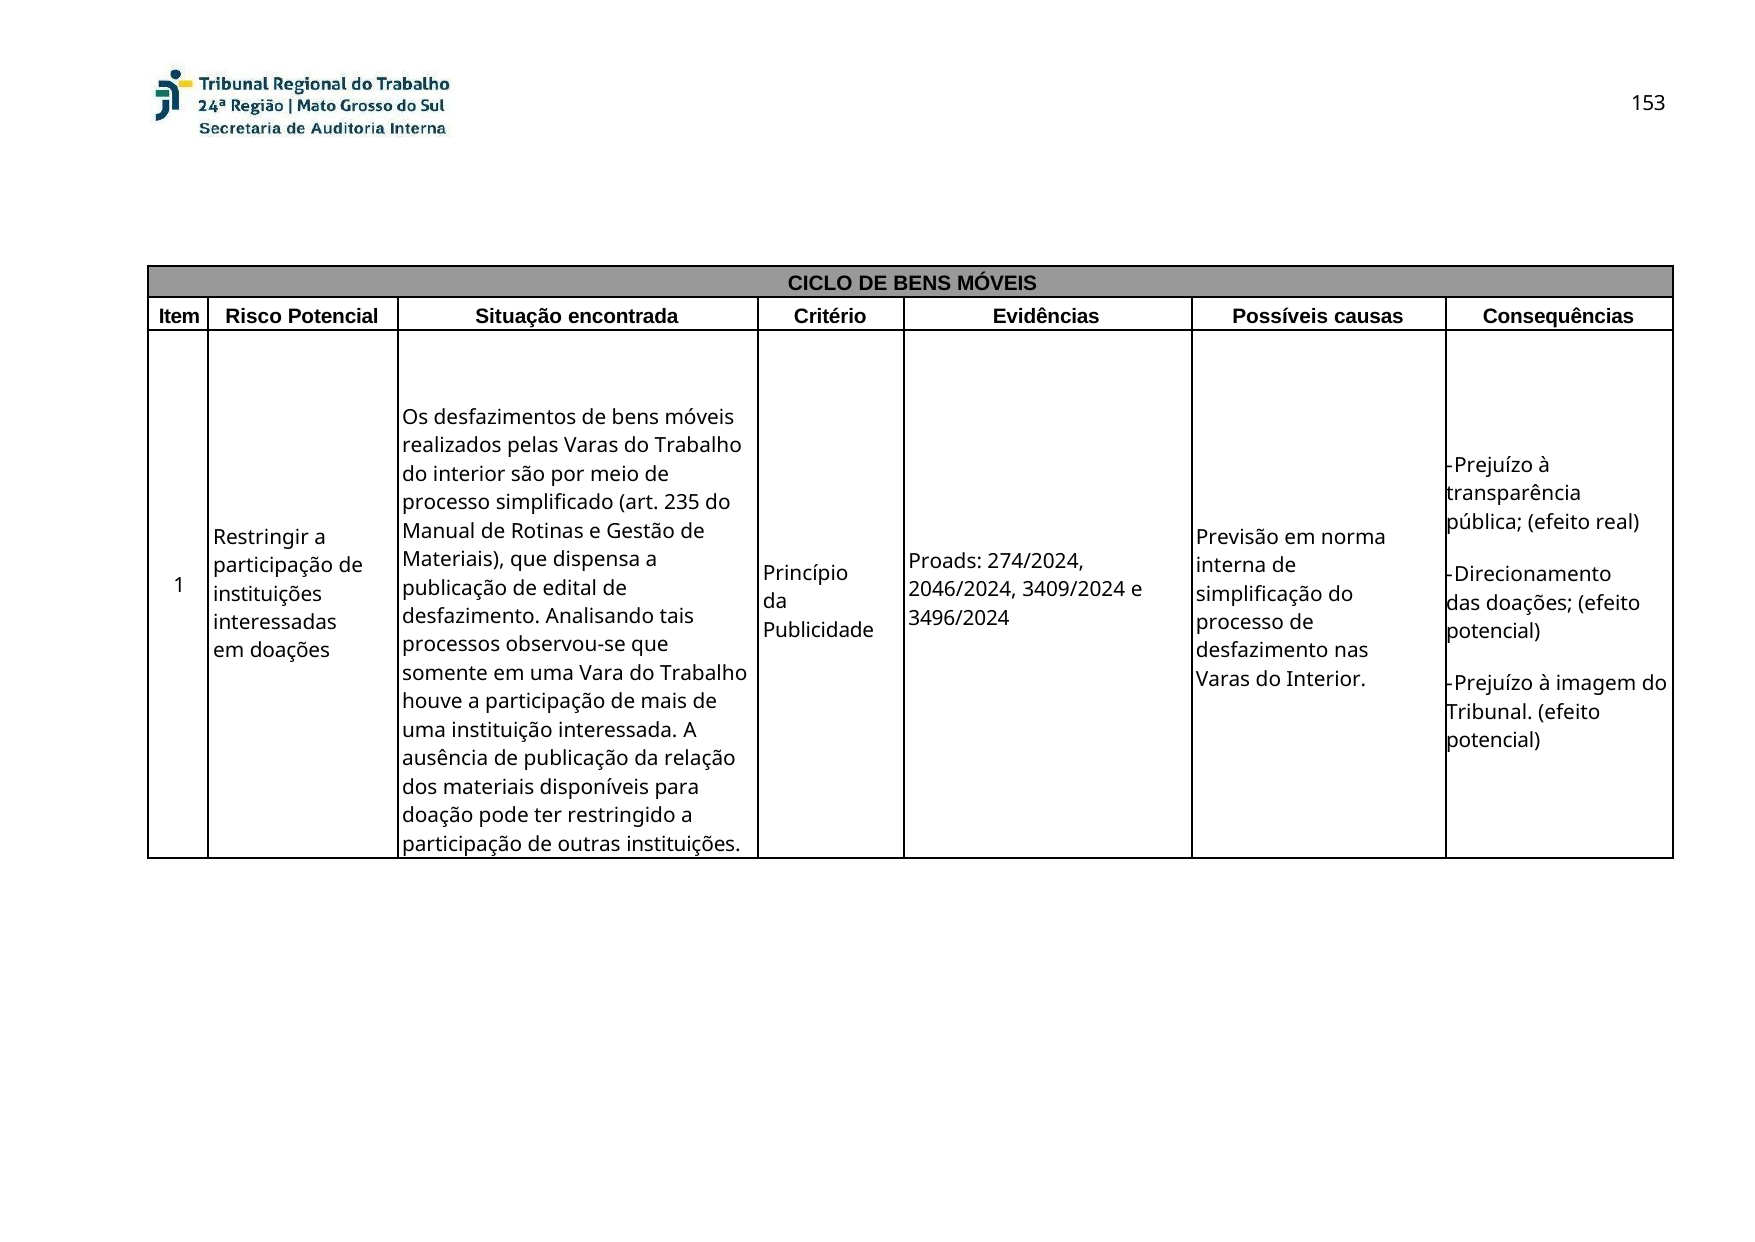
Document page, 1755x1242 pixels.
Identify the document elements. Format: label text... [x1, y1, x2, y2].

table_cell Evidências [905, 298, 1191, 329]
table_cell 1 [149, 331, 207, 857]
table_cell Situação encontrada [399, 298, 757, 329]
table_cell Restringir a participação de instituições interessadas em doações [209, 331, 397, 857]
table_cell Proads: 274/2024, 2046/2024, 3409/2024 e 3496/2024 [905, 331, 1191, 857]
table_cell Item [149, 298, 207, 329]
table_cell Critério [759, 298, 903, 329]
table_cell Princípio da Publicidade [759, 331, 903, 857]
table_cell Risco Potencial [209, 298, 397, 329]
table_cell Os desfazimentos de bens móveis realizados pelas Varas do Trabalho do interior são por meio de processo simplificado (art. 235 do Manual de Rotinas e Gestão de Materiais), que dispensa a publicação de edital de desfazimento. Analisando tais processos observou-se que somente em uma Vara do Trabalho houve a participação de mais de uma instituição interessada. A ausência de publicação da relação dos materiais disponíveis para doação pode ter restringido a participação de outras instituições. [399, 331, 757, 857]
table_cell Prejuízo à transparência pública; (efeito real) Direcionamento das doações; (efeito potencial) Prejuízo à imagem do Tribunal. (efeito potencial) [1447, 331, 1672, 857]
table_cell Consequências [1447, 298, 1672, 329]
table_cell Possíveis causas [1193, 298, 1445, 329]
table_header CICLO DE BENS MÓVEIS [149, 267, 1672, 296]
table_cell Previsão em norma interna de simplificação do processo de desfazimento nas Varas do Interior. [1193, 331, 1445, 857]
